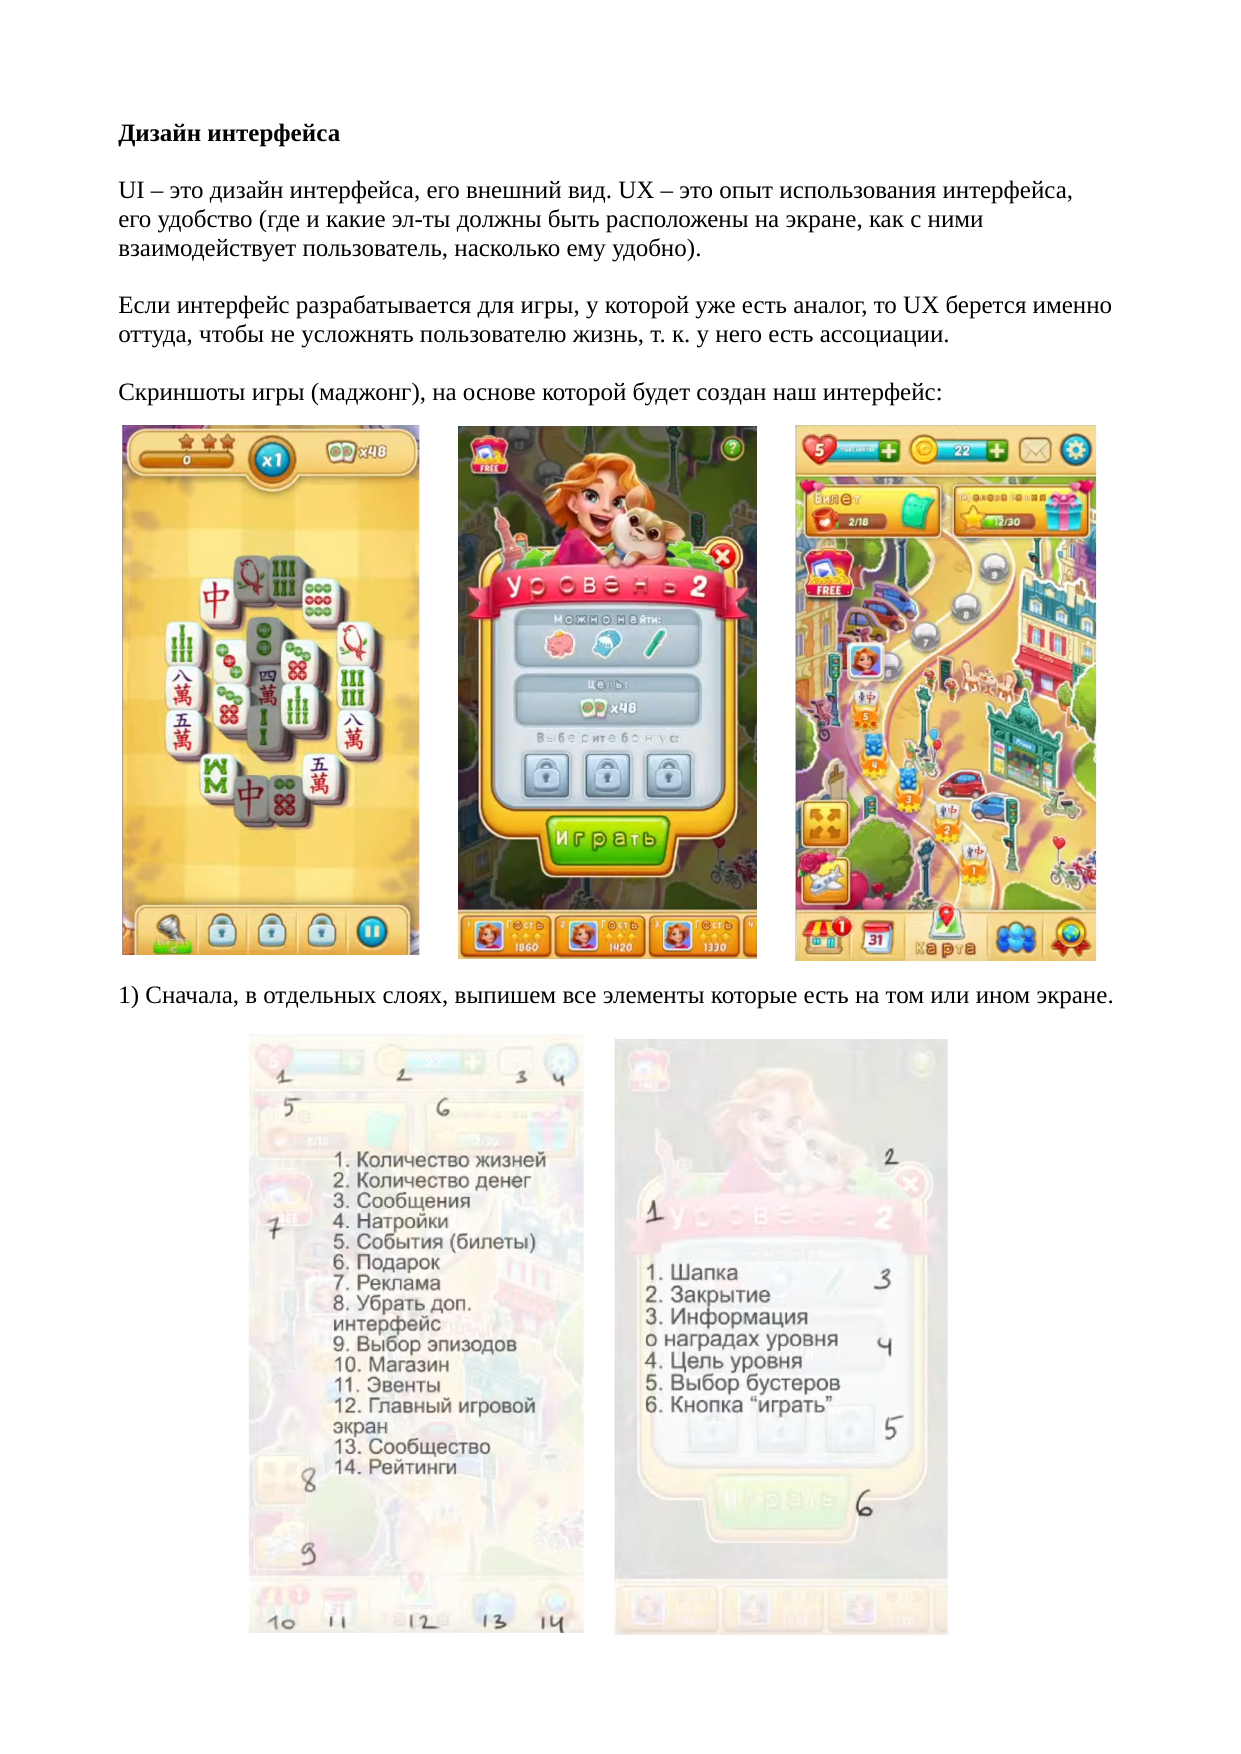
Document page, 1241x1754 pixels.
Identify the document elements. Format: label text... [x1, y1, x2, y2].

text Если интерфейс разрабатывается для игры, у которой уже есть аналог, то UX берется именно оттуда, чтобы не усложнять пользователю жизнь, т. к. у него есть ассоциации. [118, 291, 1122, 348]
picture [458, 426, 757, 959]
picture [614, 1039, 948, 1635]
text UI – это дизайн интерфейса, его внешний вид. UX – это опыт использования интерфейса, [118, 176, 1122, 204]
text Скриншоты игры (маджонг), на основе которой будет создан наш интерфейс: [118, 377, 1122, 406]
text его удобство (где и какие эл-ты должны быть расположены на экране, как с ними взаимодействует пользователь, насколько ему удобно). [118, 204, 1122, 262]
picture [248, 1034, 584, 1633]
text 1) Сначала, в отдельных слоях, выпишем все элементы которые есть на том или ином экране. [118, 981, 1122, 1009]
picture [795, 425, 1097, 961]
text Дизайн интерфейса [118, 118, 1122, 147]
picture [122, 425, 420, 955]
